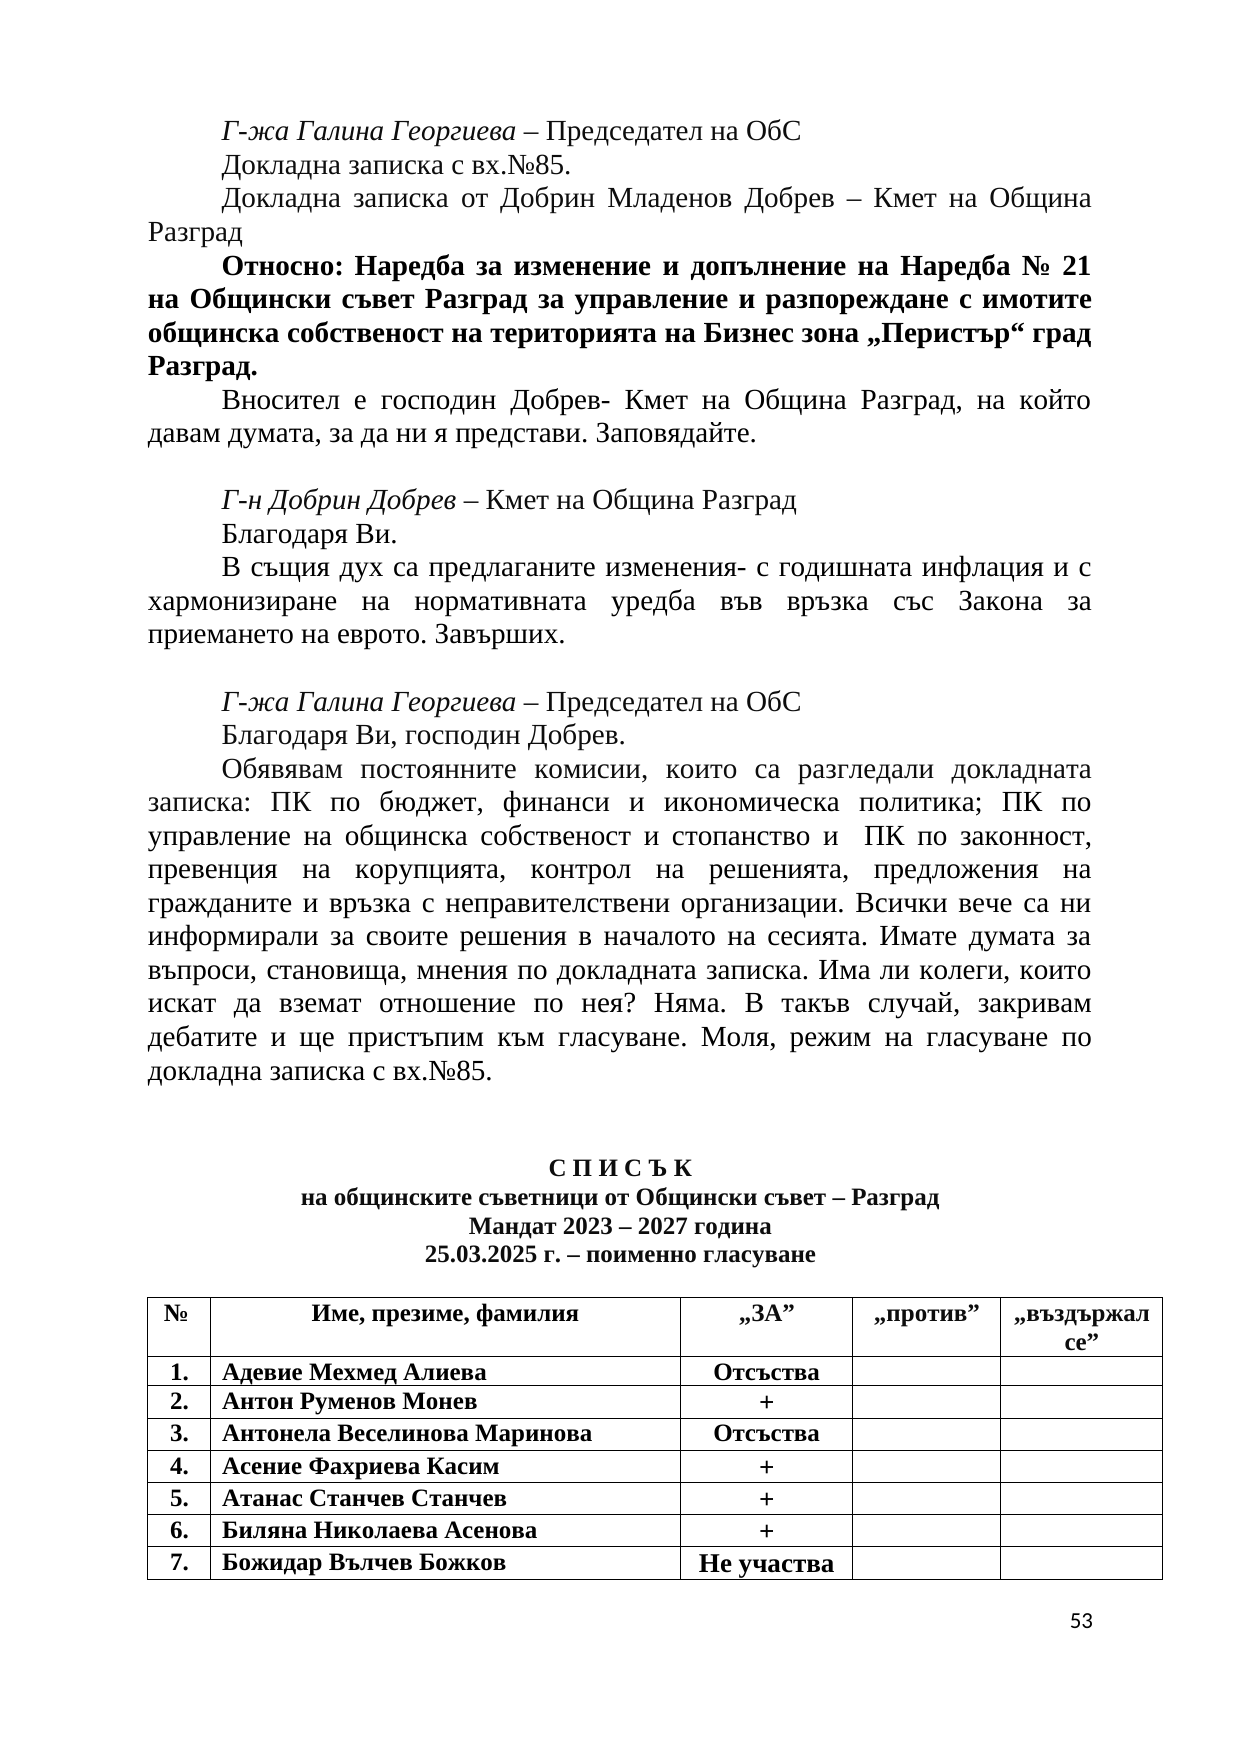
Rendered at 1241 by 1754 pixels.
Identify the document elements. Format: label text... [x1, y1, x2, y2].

text на общинските съветници от Общински съвет – Разград [148, 1182, 1093, 1211]
text Докладна записка от Добрин Младенов Добрев – Кмет на Община Разград [148, 181, 1093, 248]
table_cell [853, 1451, 1000, 1482]
table_cell Божидар Вълчев Божков [211, 1547, 680, 1578]
table_cell [853, 1386, 1000, 1417]
table_cell + [681, 1451, 852, 1482]
table_cell [1001, 1451, 1162, 1482]
table_cell [1001, 1547, 1162, 1578]
table_cell [1001, 1357, 1162, 1385]
table_cell 6. [148, 1515, 210, 1546]
table_cell 3. [148, 1419, 210, 1450]
text Обявявам постоянните комисии, които са разгледали докладната записка: ПК по бюджет, финанси и икономическа политика; ПК по управление на общинска собственост и стопанство и ПК по законност, превенция на корупцията, контрол на решенията, предложения на гражданите и връзка с неправителствени организации. Всички вече са ни информирали за своите решения в началото на сесията. Имате думата за въпроси, становища, мнения по докладната записка. Има ли колеги, които искат да вземат отношение по нея? Няма. В такъв случай, закривам дебатите и ще пристъпим към гласуване. Моля, режим на гласуване по докладна записка с вх.№85. [148, 751, 1093, 1086]
table_cell + [681, 1515, 852, 1546]
text 25.03.2025 г. – поименно гласуване [148, 1239, 1093, 1268]
text С П И С Ъ К [148, 1153, 1093, 1182]
table_header „ЗА” [681, 1298, 852, 1356]
table_cell + [681, 1386, 852, 1417]
table_cell [853, 1357, 1000, 1385]
table_cell [1001, 1515, 1162, 1546]
table_cell [853, 1483, 1000, 1514]
table_cell 1. [148, 1357, 210, 1385]
table_cell [853, 1515, 1000, 1546]
table_header „против” [853, 1298, 1000, 1356]
table_cell Адевие Мехмед Алиева [211, 1357, 680, 1385]
table_cell 4. [148, 1451, 210, 1482]
text Г-жа Галина Георгиева – Председател на ОбС [148, 684, 1093, 717]
text В същия дух са предлаганите изменения- с годишната инфлация и с хармонизиране на нормативната уредба във връзка със Закона за приемането на еврото. Завърших. [148, 549, 1093, 650]
subtitle Мандат 2023 – 2027 година [148, 1211, 1093, 1239]
table_cell Не участва [681, 1547, 852, 1578]
table_cell + [681, 1483, 852, 1514]
table_cell Отсъства [681, 1357, 852, 1385]
table_cell [1001, 1483, 1162, 1514]
table_cell Антон Руменов Монев [211, 1386, 680, 1417]
table_cell Биляна Николаева Асенова [211, 1515, 680, 1546]
table_cell Отсъства [681, 1419, 852, 1450]
table_header „въздържал се” [1001, 1298, 1162, 1356]
text Вносител е господин Добрев- Кмет на Община Разград, на който давам думата, за да ни я представи. Заповядайте. [148, 382, 1093, 449]
text Относно: Наредба за изменение и допълнение на Наредба № 21 на Общински съвет Разград за управление и разпореждане с имотите общинска собственост на територията на Бизнес зона „Перистър“ град Разград. [148, 248, 1093, 382]
table_cell [853, 1547, 1000, 1578]
table_cell 5. [148, 1483, 210, 1514]
table_cell Антонела Веселинова Маринова [211, 1419, 680, 1450]
text Докладна записка с вх.№85. [148, 147, 1093, 181]
table_cell Асение Фахриева Касим [211, 1451, 680, 1482]
text Благодаря Ви. [148, 516, 1093, 549]
table_header Име, презиме, фамилия [211, 1298, 680, 1356]
table_cell [1001, 1419, 1162, 1450]
table_cell [1001, 1386, 1162, 1417]
table_cell 2. [148, 1386, 210, 1417]
table_cell 7. [148, 1547, 210, 1578]
text Г-н Добрин Добрев – Кмет на Община Разград [148, 482, 1093, 516]
text Г-жа Галина Георгиева – Председател на ОбС [148, 113, 1093, 147]
text Благодаря Ви, господин Добрев. [148, 717, 1093, 751]
table_cell Атанас Станчев Станчев [211, 1483, 680, 1514]
table_header № [148, 1298, 210, 1356]
table_cell [853, 1419, 1000, 1450]
